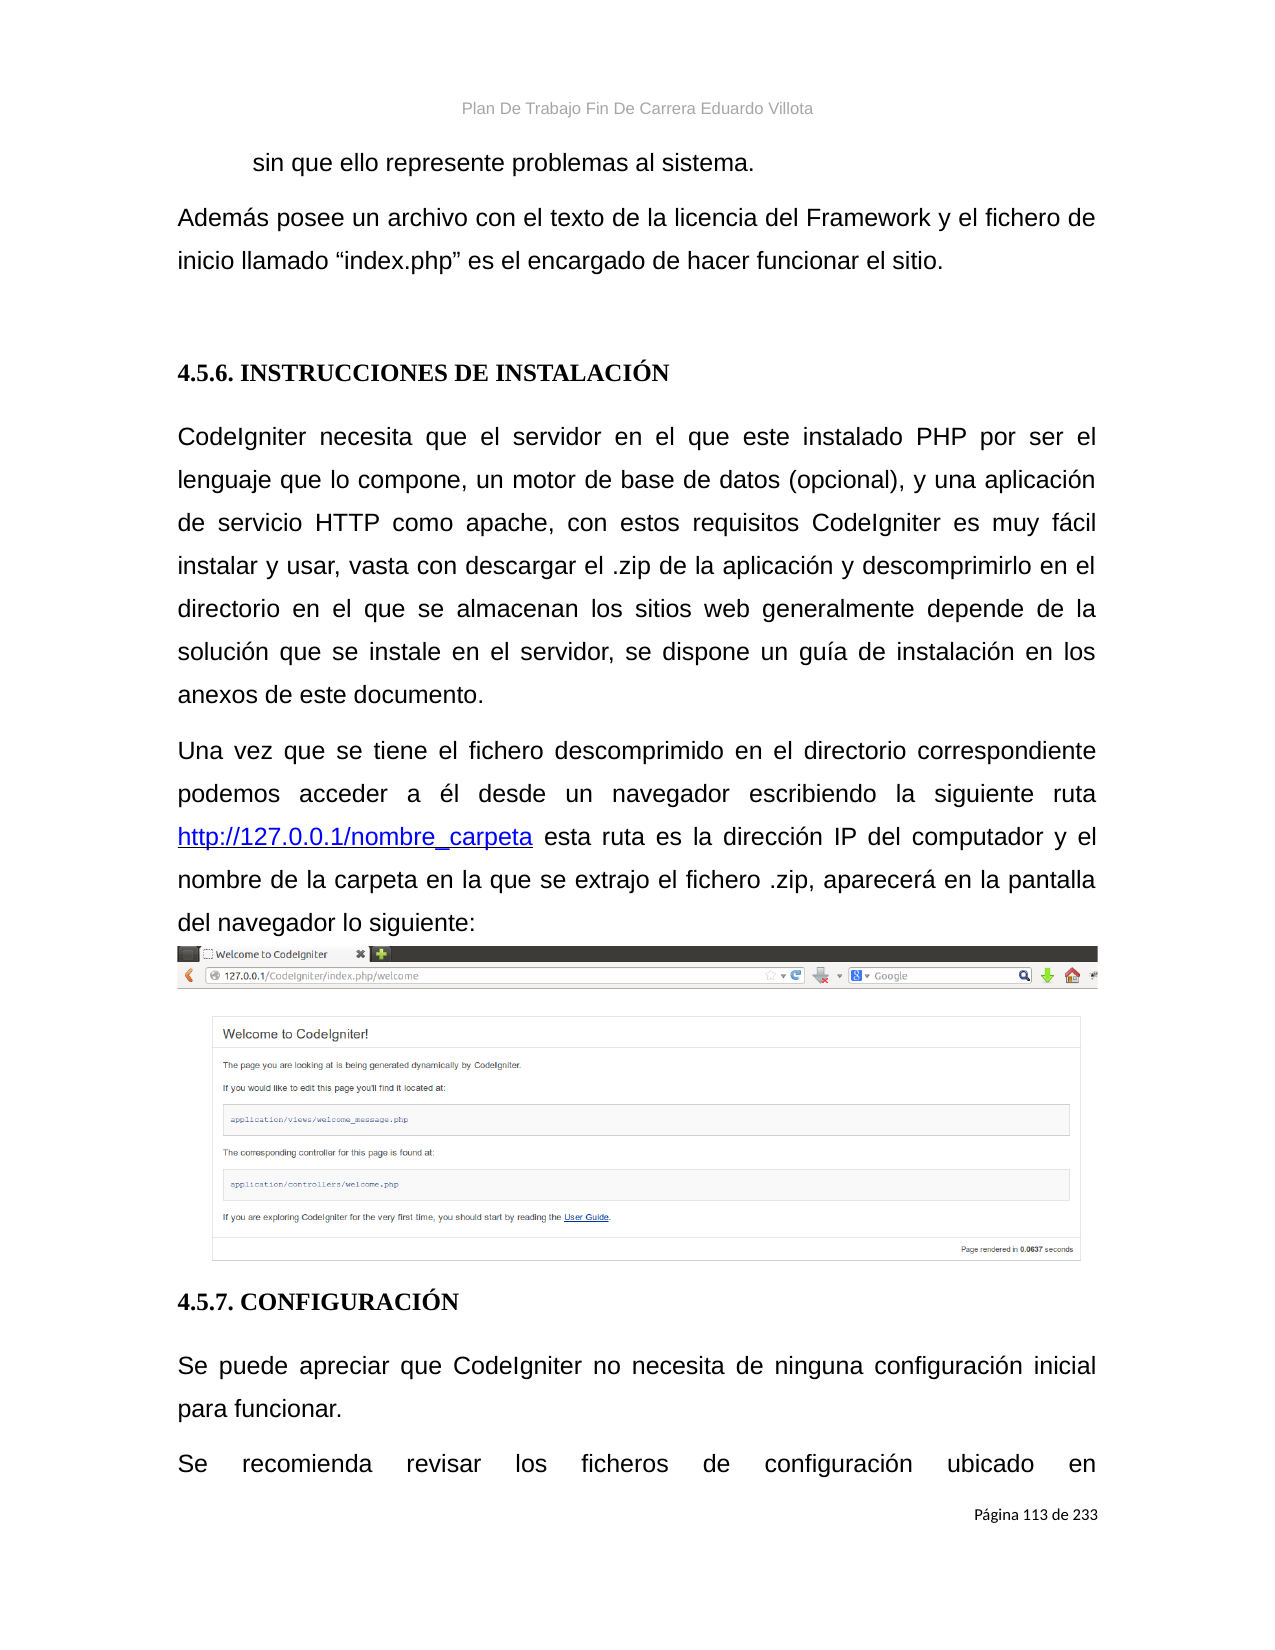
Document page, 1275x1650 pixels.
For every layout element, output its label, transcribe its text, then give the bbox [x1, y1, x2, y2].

text Además posee un archivo con el texto de la licencia del Framework y el fichero de inicio llamado “index.php” es el encargado de hacer funcionar el sitio. [177, 203, 1098, 275]
text Se puede apreciar que CodeIgniter no necesita de ninguna configuración inicial para funcionar. [177, 1351, 1098, 1422]
text 4.5.6. INSTRUCCIONES DE INSTALACIÓN [177, 358, 1098, 386]
text Una vez que se tiene el fichero descomprimido en el directorio correspondiente podemos acceder a él desde un navegador escribiendo la siguiente ruta http://127.0.0.1/nombre_carpeta esta ruta es la dirección IP del computador y el nombre de la carpeta en la que se extrajo el fichero .zip, aparecerá en la pantalla del navegador lo siguiente: [177, 736, 1098, 937]
list sin que ello represente problemas al sistema. [215, 148, 1098, 176]
picture [177, 946, 1098, 1273]
text 4.5.7. CONFIGURACIÓN [177, 1273, 1098, 1315]
text Se recomienda revisar los ficheros de configuración ubicado en [177, 1449, 1098, 1478]
text CodeIgniter necesita que el servidor en el que este instalado PHP por ser el lenguaje que lo compone, un motor de base de datos (opcional), y una aplicación de servicio HTTP como apache, con estos requisitos CodeIgniter es muy fácil instalar y usar, vasta con descargar el .zip de la aplicación y descomprimirlo en el directorio en el que se almacenan los sitios web generalmente depende de la solución que se instale en el servidor, se dispone un guía de instalación en los anexos de este documento. [177, 422, 1098, 709]
